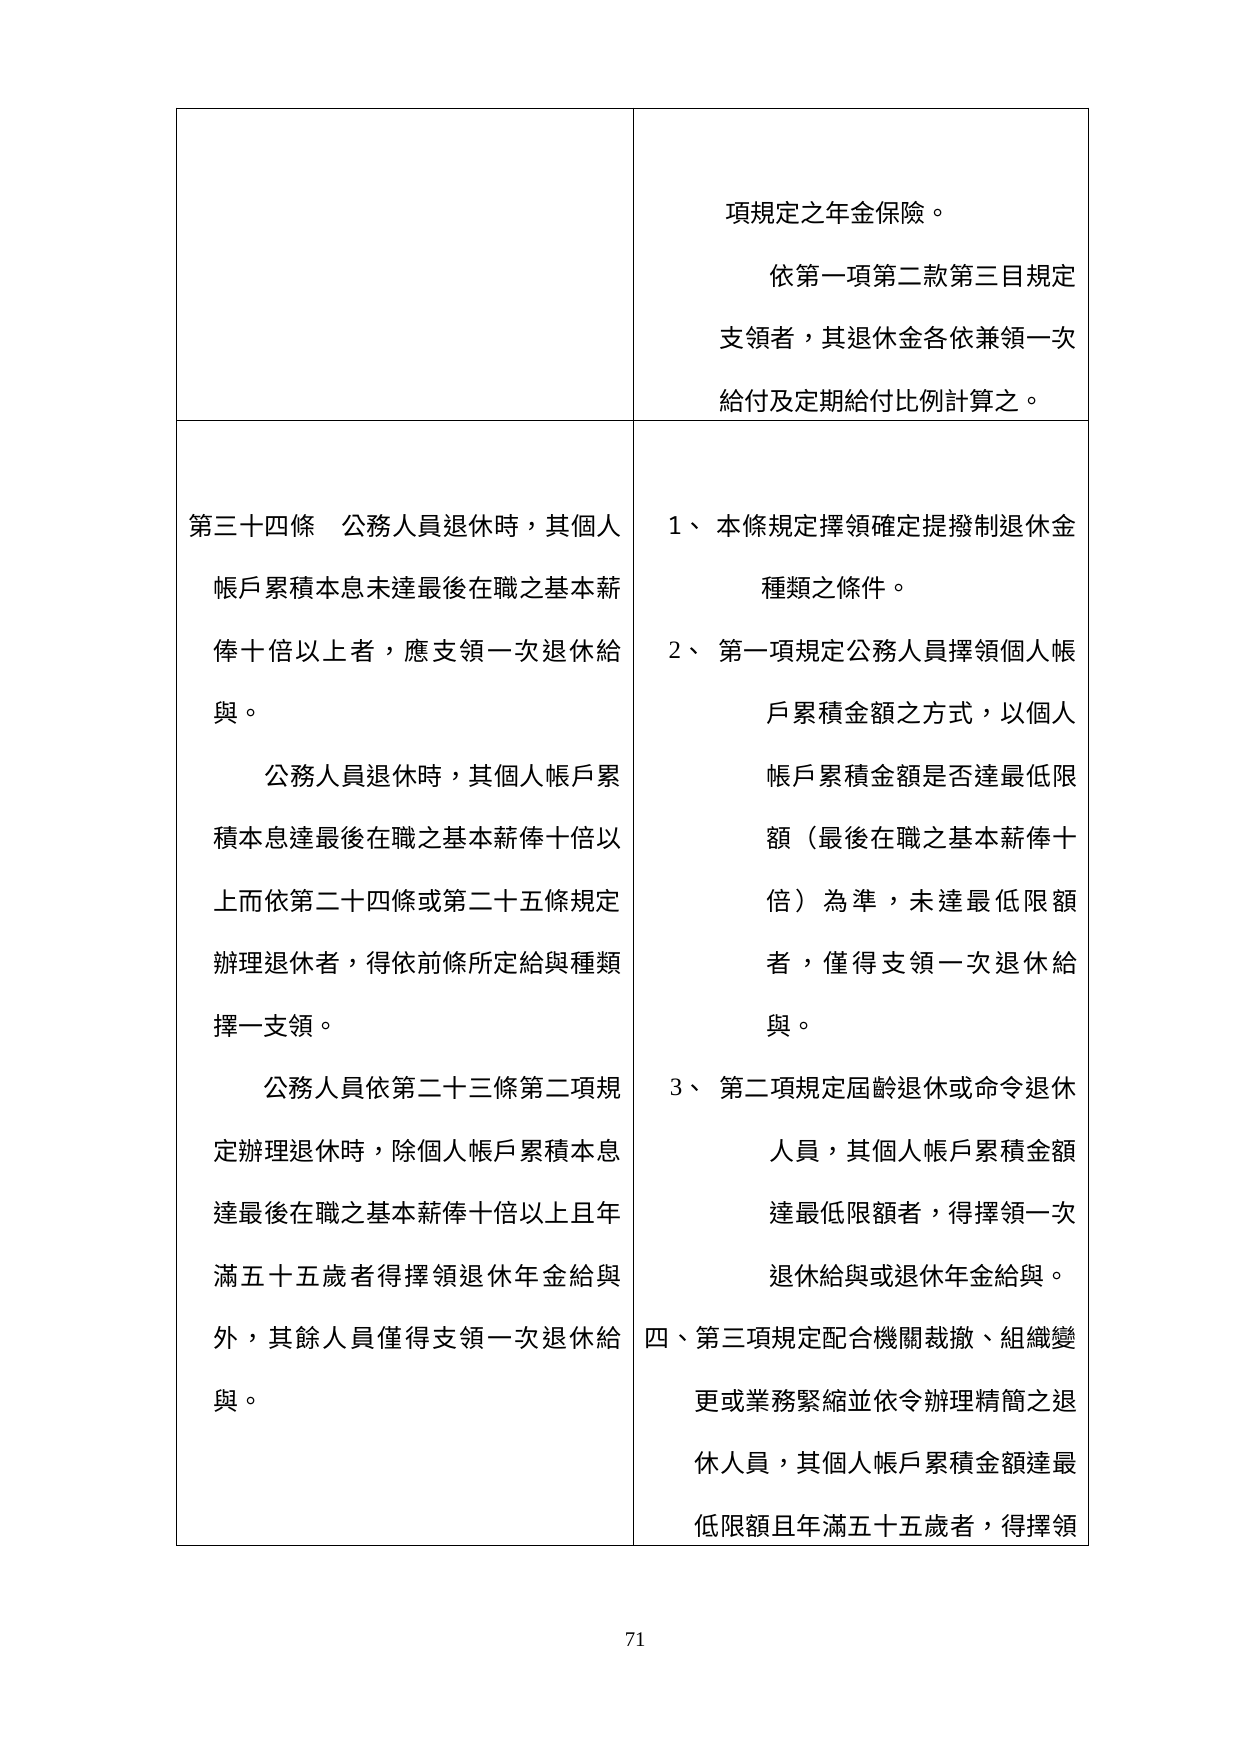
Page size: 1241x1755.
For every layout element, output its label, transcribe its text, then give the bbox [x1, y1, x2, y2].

table_cell 第三十四條 公務人員退休時，其個人帳戶累積本息未達最後在職之基本薪俸十倍以上者，應支領一次退休給與。 公務人員退休時，其個人帳戶累積本息達最後在職之基本薪俸十倍以上而依第二十四條或第二十五條規定辦理退休者，得依前條所定給與種類擇一支領。 公務人員依第二十三條第二項規定辦理退休時，除個人帳戶累積本息達最後在職之基本薪俸十倍以上且年滿五十五歲者得擇領退休年金給與外，其餘人員僅得支領一次退休給與。 [177, 421, 633, 1545]
table_cell 本條規定擇領確定提撥制退休金種類之條件。 第一項規定公務人員擇領個人帳戶累積金額之方式，以個人帳戶累積金額是否達最低限額（最後在職之基本薪俸十倍）為準，未達最低限額者，僅得支領一次退休給與。 第二項規定屆齡退休或命令退休人員，其個人帳戶累積金額達最低限額者，得擇領一次退休給與或退休年金給與。 四、第三項規定配合機關裁撤、組織變更或業務緊縮並依令辦理精簡之退休人員，其個人帳戶累積金額達最低限額且年滿五十五歲者，得擇領 [634, 421, 1088, 1545]
table_cell 項規定之年金保險。 依第一項第二款第三目規定支領者，其退休金各依兼領一次給付及定期給付比例計算之。 [634, 109, 1088, 420]
table_cell [177, 109, 633, 420]
